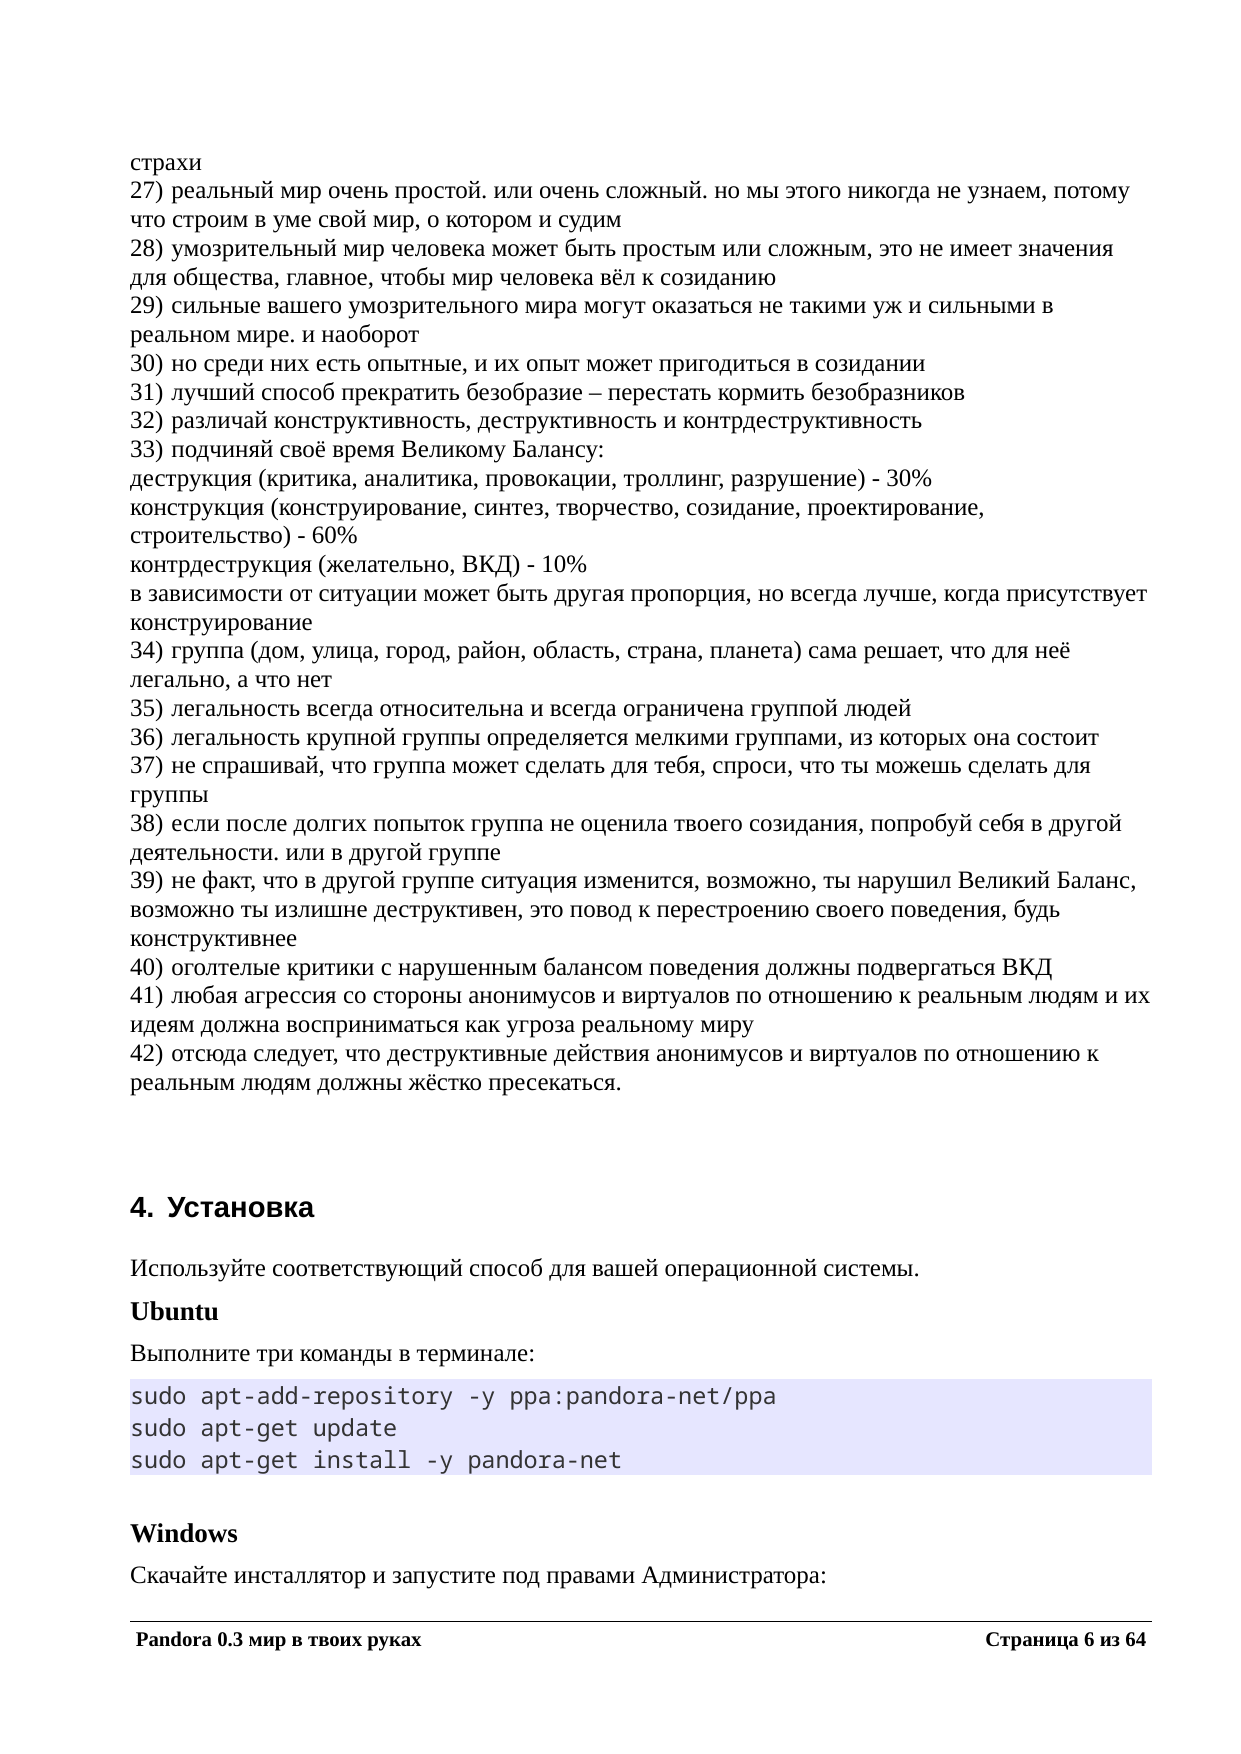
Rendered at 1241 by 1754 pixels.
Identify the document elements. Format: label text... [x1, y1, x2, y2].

list оголтелые критики с нарушенным балансом поведения должны подвергаться ВКД [130, 952, 1152, 981]
text Скачайте инсталлятор и запустите под правами Администратора: [130, 1560, 1152, 1589]
list различай конструктивность, деструктивность и контрдеструктивность [130, 406, 1152, 434]
subtitle Установка [130, 1190, 1152, 1223]
list сильные вашего умозрительного мира могут оказаться не такими уж и сильными в реальном мире. и наоборот [130, 291, 1152, 348]
list лучший способ прекратить безобразие – перестать кормить безобразников [130, 377, 1152, 406]
text Используйте соответствующий способ для вашей операционной системы. [130, 1253, 1152, 1282]
list легальность крупной группы определяется мелкими группами, из которых она состоит [130, 722, 1152, 751]
list группа (дом, улица, город, район, область, страна, планета) сама решает, что для неё легально, а что нет [130, 636, 1152, 693]
text деструкция (критика, аналитика, провокации, троллинг, разрушение) - 30% [130, 463, 1152, 492]
list реальный мир очень простой. или очень сложный. но мы этого никогда не узнаем, потому что строим в уме свой мир, о котором и судим [130, 176, 1152, 233]
list подчиняй своё время Великому Балансу: [130, 434, 1152, 463]
list отсюда следует, что деструктивные действия анонимусов и виртуалов по отношению к реальным людям должны жёстко пресекаться. [130, 1038, 1152, 1096]
text в зависимости от ситуации может быть другая пропорция, но всегда лучше, когда присутствует конструирование [130, 578, 1152, 636]
text контрдеструкция (желательно, ВКД) - 10% [130, 549, 1152, 578]
list умозрительный мир человека может быть простым или сложным, это не имеет значения для общества, главное, чтобы мир человека вёл к созиданию [130, 233, 1152, 291]
text sudo apt-get install -y pandora-net [130, 1443, 1152, 1475]
list любая агрессия со стороны анонимусов и виртуалов по отношению к реальным людям и их идеям должна восприниматься как угроза реальному миру [130, 981, 1152, 1038]
list не факт, что в другой группе ситуация изменится, возможно, ты нарушил Великий Баланс, возможно ты излишне деструктивен, это повод к перестроению своего поведения, будь конструктивнее [130, 866, 1152, 952]
text sudo apt-add-repository -y ppa:pandora-net/ppa [130, 1379, 1152, 1411]
text конструкция (конструирование, синтез, творчество, созидание, проектирование, строительство) - 60% [130, 492, 1152, 549]
text Выполните три команды в терминале: [130, 1338, 1152, 1367]
list если после долгих попыток группа не оценила твоего созидания, попробуй себя в другой деятельности. или в другой группе [130, 808, 1152, 866]
text Windows [130, 1517, 1152, 1548]
list страхи [130, 147, 1152, 176]
list легальность всегда относительна и всегда ограничена группой людей [130, 693, 1152, 722]
list но среди них есть опытные, и их опыт может пригодиться в созидании [130, 348, 1152, 377]
text Ubuntu [130, 1294, 1152, 1326]
list не спрашивай, что группа может сделать для тебя, спроси, что ты можешь сделать для группы [130, 751, 1152, 808]
text sudo apt-get update [130, 1411, 1152, 1443]
